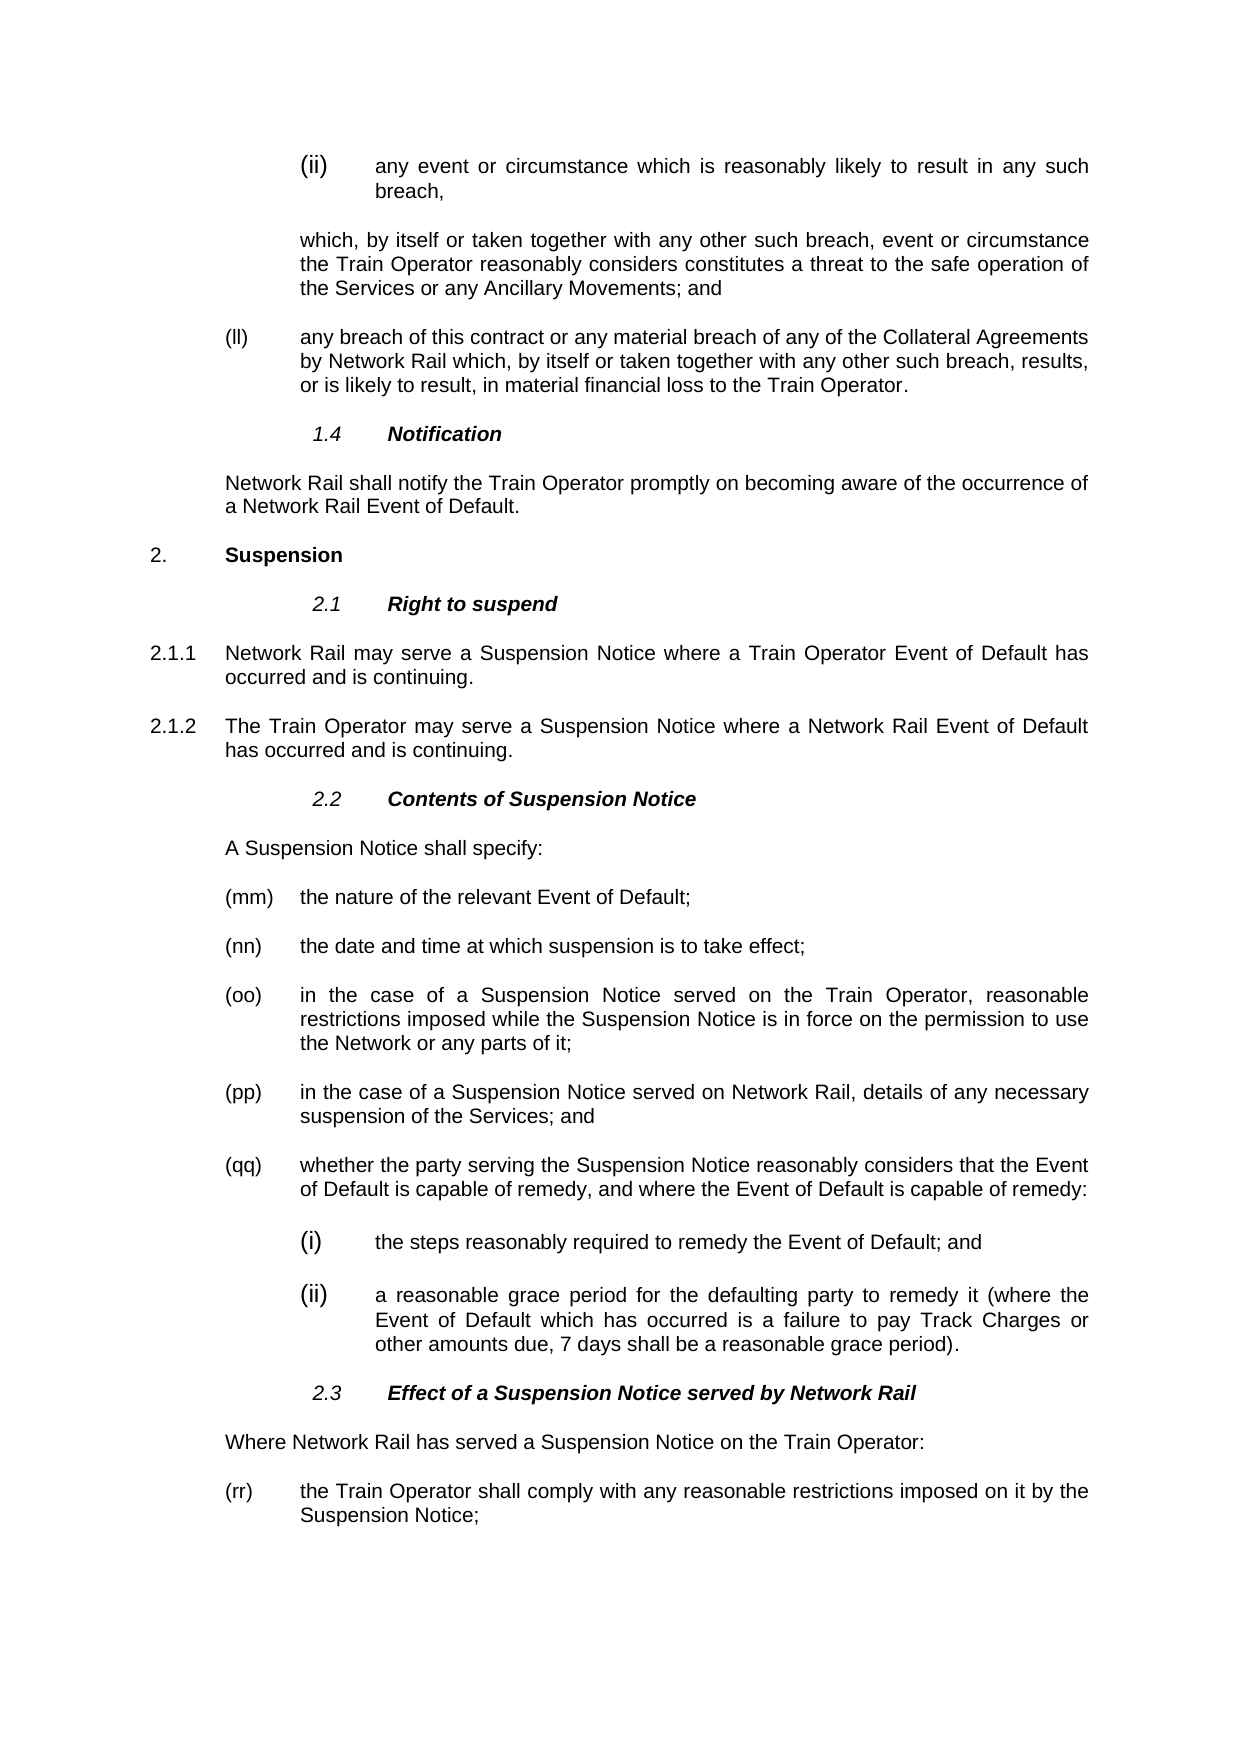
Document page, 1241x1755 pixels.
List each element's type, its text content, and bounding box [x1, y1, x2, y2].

list Network Rail may serve a Suspension Notice where a Train Operator Event of Default has occurred and is continuing. [150, 641, 1090, 689]
list Right to suspend [312, 592, 1090, 616]
subtitle the steps reasonably required to remedy the Event of Default; and [300, 1226, 1090, 1254]
subtitle the date and time at which suspension is to take effect; [225, 934, 1090, 958]
text which, by itself or taken together with any other such breach, event or circumstance the Train Operator reasonably considers constitutes a threat to the safe operation of the Services or any Ancillary Movements; and [300, 228, 1090, 299]
subtitle in the case of a Suspension Notice served on Network Rail, details of any necessary suspension of the Services; and [225, 1080, 1090, 1128]
text A Suspension Notice shall specify: [225, 836, 1090, 860]
list The Train Operator may serve a Suspension Notice where a Network Rail Event of Default has occurred and is continuing. [150, 714, 1090, 762]
subtitle a reasonable grace period for the defaulting party to remedy it (where the Event of Default which has occurred is a failure to pay Track Charges or other amounts due, 7 days shall be a reasonable grace period). [300, 1279, 1090, 1356]
list Suspension [150, 543, 1090, 567]
list Notification [312, 421, 1090, 445]
list Contents of Suspension Notice [312, 787, 1090, 811]
text Network Rail shall notify the Train Operator promptly on becoming aware of the occurrence of a Network Rail Event of Default. [225, 470, 1090, 518]
subtitle the nature of the relevant Event of Default; [225, 885, 1090, 909]
subtitle in the case of a Suspension Notice served on the Train Operator, reasonable restrictions imposed while the Suspension Notice is in force on the permission to use the Network or any parts of it; [225, 983, 1090, 1055]
subtitle any event or circumstance which is reasonably likely to result in any such breach, [300, 150, 1090, 203]
list Effect of a Suspension Notice served by Network Rail [312, 1381, 1090, 1405]
text Where Network Rail has served a Suspension Notice on the Train Operator: [225, 1430, 1090, 1454]
subtitle whether the party serving the Suspension Notice reasonably considers that the Event of Default is capable of remedy, and where the Event of Default is capable of remedy: [225, 1153, 1090, 1201]
subtitle any breach of this contract or any material breach of any of the Collateral Agreements by Network Rail which, by itself or taken together with any other such breach, results, or is likely to result, in material financial loss to the Train Operator. [225, 324, 1090, 396]
subtitle the Train Operator shall comply with any reasonable restrictions imposed on it by the Suspension Notice; [225, 1479, 1090, 1527]
